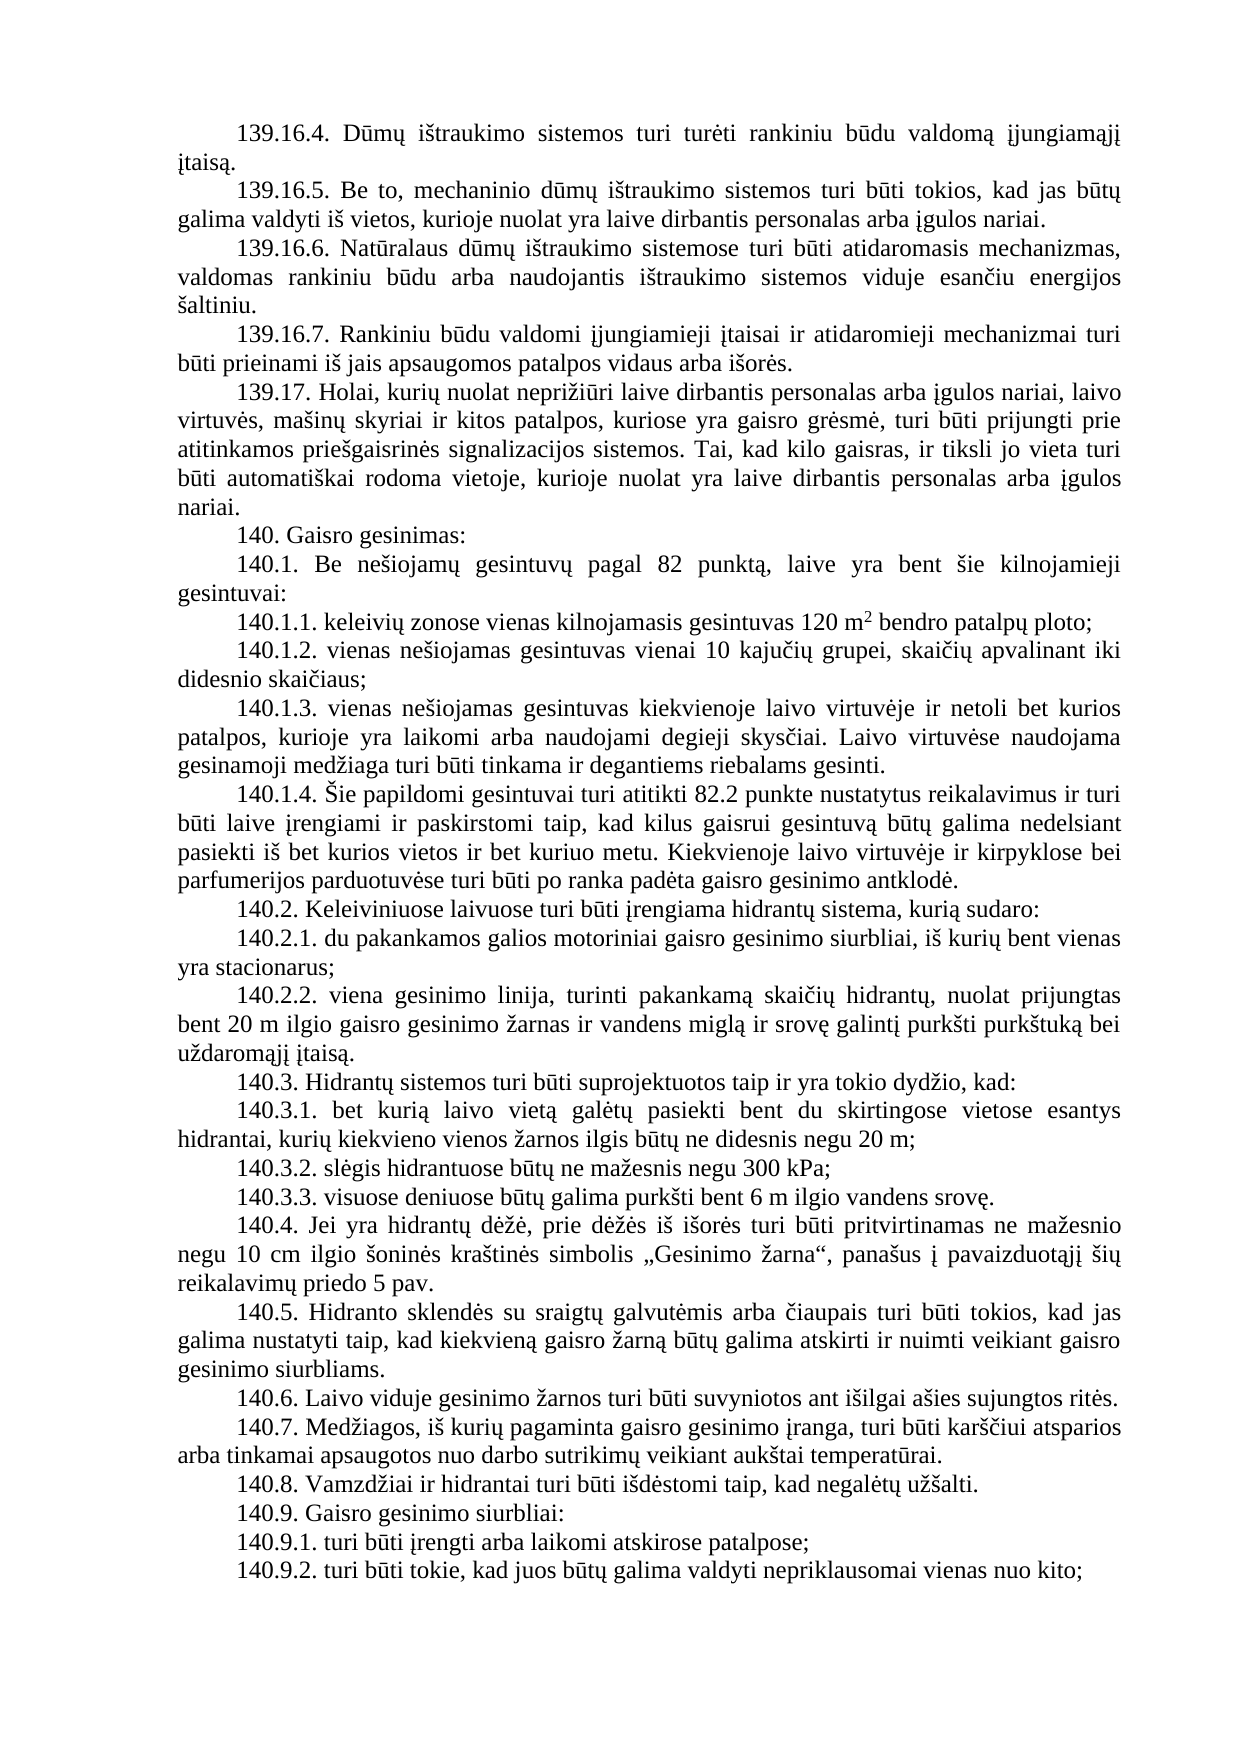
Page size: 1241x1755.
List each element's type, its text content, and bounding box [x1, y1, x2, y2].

text 140.9. Gaisro gesinimo siurbliai: [177, 1498, 1122, 1527]
text 139.16.6. Natūralaus dūmų ištraukimo sistemose turi būti atidaromasis mechanizmas, valdomas rankiniu būdu arba naudojantis ištraukimo sistemos viduje esančiu energijos šaltiniu. [177, 233, 1122, 319]
text 140.1.3. vienas nešiojamas gesintuvas kiekvienoje laivo virtuvėje ir netoli bet kurios patalpos, kurioje yra laikomi arba naudojami degieji skysčiai. Laivo virtuvėse naudojama gesinamoji medžiaga turi būti tinkama ir degantiems riebalams gesinti. [177, 693, 1122, 779]
text 139.16.7. Rankiniu būdu valdomi įjungiamieji įtaisai ir atidaromieji mechanizmai turi būti prieinami iš jais apsaugomos patalpos vidaus arba išorės. [177, 319, 1122, 377]
text 140.9.2. turi būti tokie, kad juos būtų galima valdyti nepriklausomai vienas nuo kito; [177, 1556, 1122, 1584]
text 140.8. Vamzdžiai ir hidrantai turi būti išdėstomi taip, kad negalėtų užšalti. [177, 1469, 1122, 1498]
text 140.3.3. visuose deniuose būtų galima purkšti bent 6 m ilgio vandens srovę. [177, 1182, 1122, 1211]
text 140.1.4. Šie papildomi gesintuvai turi atitikti 82.2 punkte nustatytus reikalavimus ir turi būti laive įrengiami ir paskirstomi taip, kad kilus gaisrui gesintuvą būtų galima nedelsiant pasiekti iš bet kurios vietos ir bet kuriuo metu. Kiekvienoje laivo virtuvėje ir kirpyklose bei parfumerijos parduotuvėse turi būti po ranka padėta gaisro gesinimo antklodė. [177, 779, 1122, 894]
text 139.17. Holai, kurių nuolat neprižiūri laive dirbantis personalas arba įgulos nariai, laivo virtuvės, mašinų skyriai ir kitos patalpos, kuriose yra gaisro grėsmė, turi būti prijungti prie atitinkamos priešgaisrinės signalizacijos sistemos. Tai, kad kilo gaisras, ir tiksli jo vieta turi būti automatiškai rodoma vietoje, kurioje nuolat yra laive dirbantis personalas arba įgulos nariai. [177, 377, 1122, 521]
text 140.5. Hidranto sklendės su sraigtų galvutėmis arba čiaupais turi būti tokios, kad jas galima nustatyti taip, kad kiekvieną gaisro žarną būtų galima atskirti ir nuimti veikiant gaisro gesinimo siurbliams. [177, 1297, 1122, 1383]
text 140.7. Medžiagos, iš kurių pagaminta gaisro gesinimo įranga, turi būti karščiui atsparios arba tinkamai apsaugotos nuo darbo sutrikimų veikiant aukštai temperatūrai. [177, 1412, 1122, 1469]
text 140.2.1. du pakankamos galios motoriniai gaisro gesinimo siurbliai, iš kurių bent vienas yra stacionarus; [177, 923, 1122, 981]
text 140.4. Jei yra hidrantų dėžė, prie dėžės iš išorės turi būti pritvirtinamas ne mažesnio negu 10 cm ilgio šoninės kraštinės simbolis „Gesinimo žarna“, panašus į pavaizduotąjį šių reikalavimų priedo 5 pav. [177, 1211, 1122, 1297]
text 140. Gaisro gesinimas: [177, 521, 1122, 549]
text 140.9.1. turi būti įrengti arba laikomi atskirose patalpose; [177, 1527, 1122, 1556]
text 140.2. Keleiviniuose laivuose turi būti įrengiama hidrantų sistema, kurią sudaro: [177, 894, 1122, 923]
text 139.16.4. Dūmų ištraukimo sistemos turi turėti rankiniu būdu valdomą įjungiamąjį įtaisą. [177, 118, 1122, 176]
text 140.3.2. slėgis hidrantuose būtų ne mažesnis negu 300 kPa; [177, 1153, 1122, 1182]
text 140.6. Laivo viduje gesinimo žarnos turi būti suvyniotos ant išilgai ašies sujungtos ritės. [177, 1383, 1122, 1412]
text 140.1.1. keleivių zonose vienas kilnojamasis gesintuvas 120 m2 bendro patalpų ploto; [177, 607, 1122, 636]
text 140.1.2. vienas nešiojamas gesintuvas vienai 10 kajučių grupei, skaičių apvalinant iki didesnio skaičiaus; [177, 636, 1122, 693]
text 140.2.2. viena gesinimo linija, turinti pakankamą skaičių hidrantų, nuolat prijungtas bent 20 m ilgio gaisro gesinimo žarnas ir vandens miglą ir srovę galintį purkšti purkštuką bei uždaromąjį įtaisą. [177, 981, 1122, 1067]
text 140.3.1. bet kurią laivo vietą galėtų pasiekti bent du skirtingose vietose esantys hidrantai, kurių kiekvieno vienos žarnos ilgis būtų ne didesnis negu 20 m; [177, 1096, 1122, 1153]
text 140.1. Be nešiojamų gesintuvų pagal 82 punktą, laive yra bent šie kilnojamieji gesintuvai: [177, 549, 1122, 607]
text 139.16.5. Be to, mechaninio dūmų ištraukimo sistemos turi būti tokios, kad jas būtų galima valdyti iš vietos, kurioje nuolat yra laive dirbantis personalas arba įgulos nariai. [177, 176, 1122, 233]
text 140.3. Hidrantų sistemos turi būti suprojektuotos taip ir yra tokio dydžio, kad: [177, 1067, 1122, 1096]
